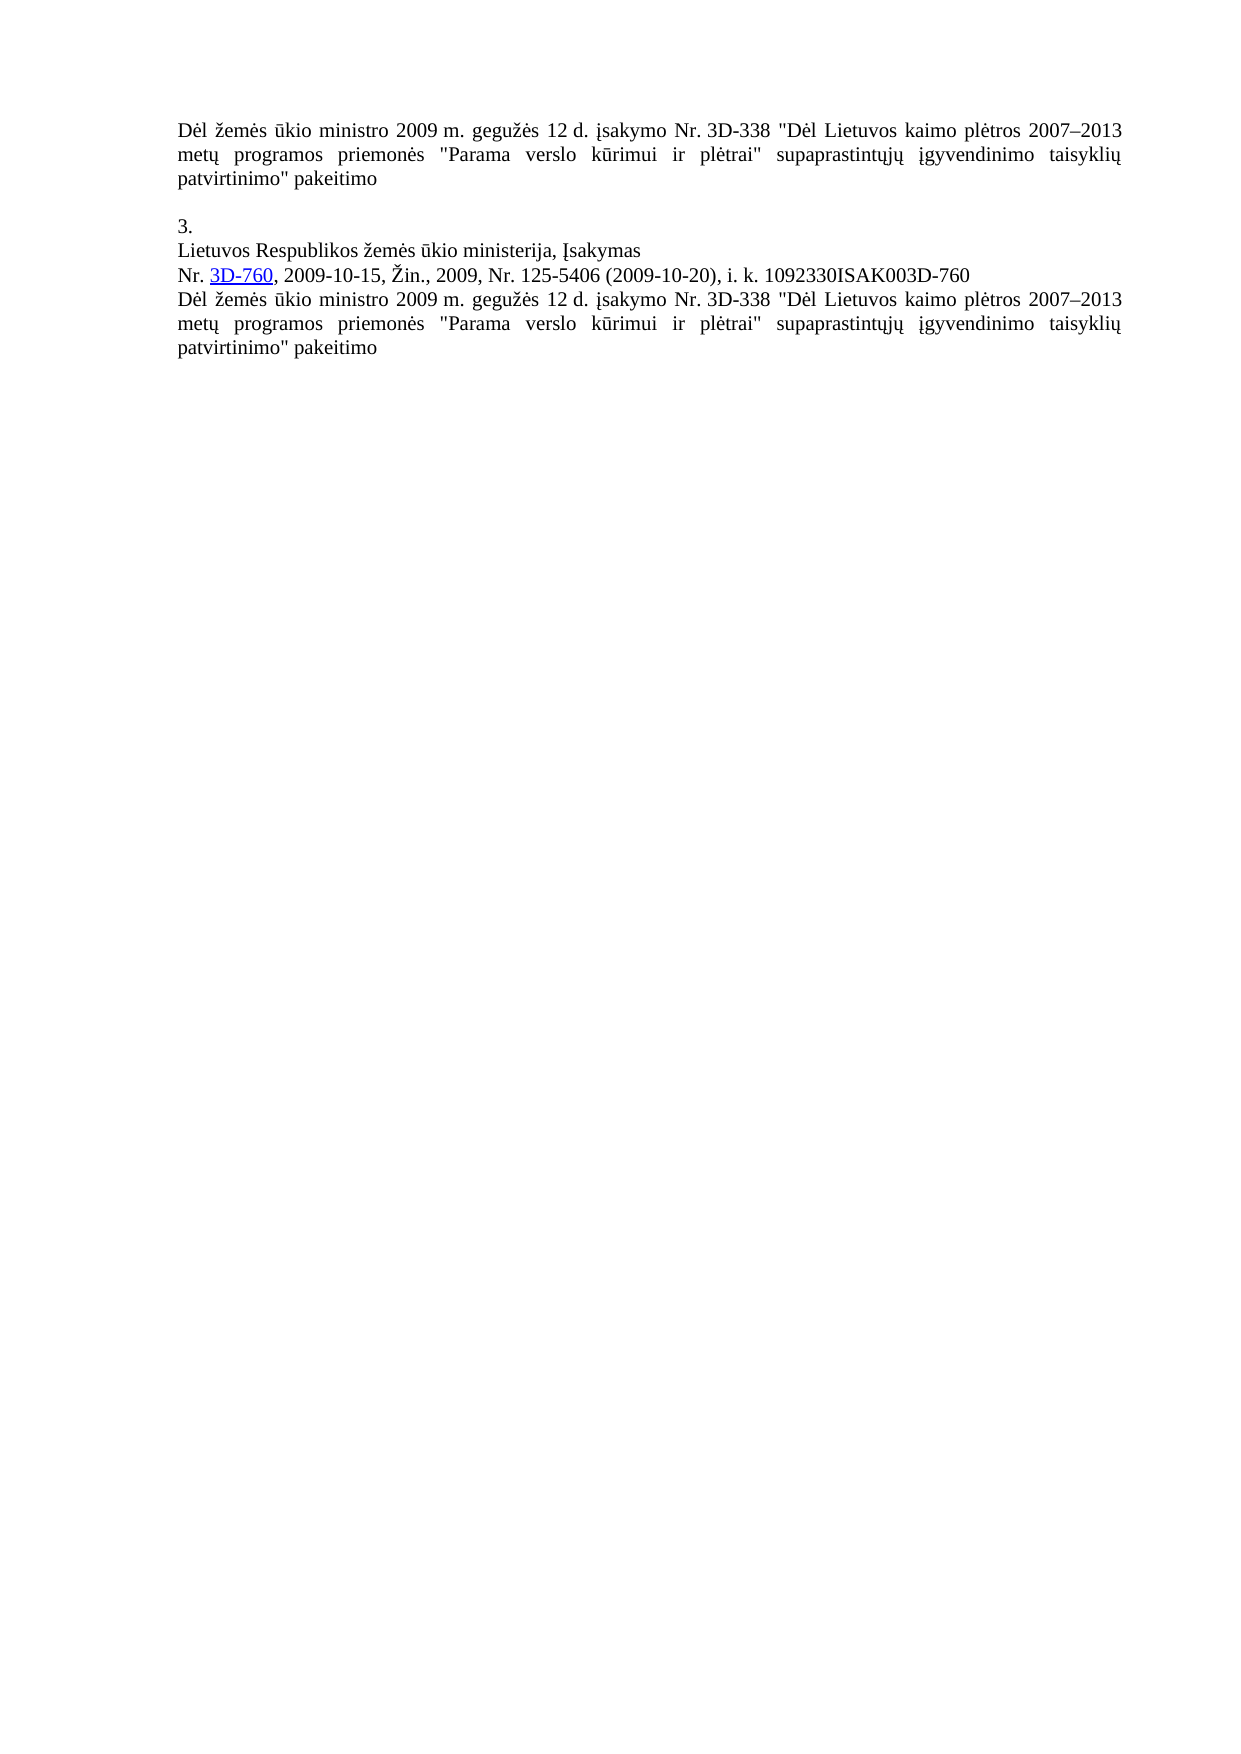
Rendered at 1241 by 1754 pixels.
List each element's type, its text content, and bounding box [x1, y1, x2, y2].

text Lietuvos Respublikos žemės ūkio ministerija, Įsakymas [177, 238, 1122, 262]
text Dėl žemės ūkio ministro 2009 m. gegužės 12 d. įsakymo Nr. 3D-338 "Dėl Lietuvos kaimo plėtros 2007–2013 metų programos priemonės "Parama verslo kūrimui ir plėtrai" supaprastintųjų įgyvendinimo taisyklių patvirtinimo" pakeitimo [177, 287, 1122, 359]
text 3. [177, 214, 1122, 238]
text Nr. 3D-760, 2009-10-15, Žin., 2009, Nr. 125-5406 (2009-10-20), i. k. 1092330ISAK003D-760 [177, 262, 1122, 287]
text Dėl žemės ūkio ministro 2009 m. gegužės 12 d. įsakymo Nr. 3D-338 "Dėl Lietuvos kaimo plėtros 2007–2013 metų programos priemonės "Parama verslo kūrimui ir plėtrai" supaprastintųjų įgyvendinimo taisyklių patvirtinimo" pakeitimo [177, 118, 1122, 190]
